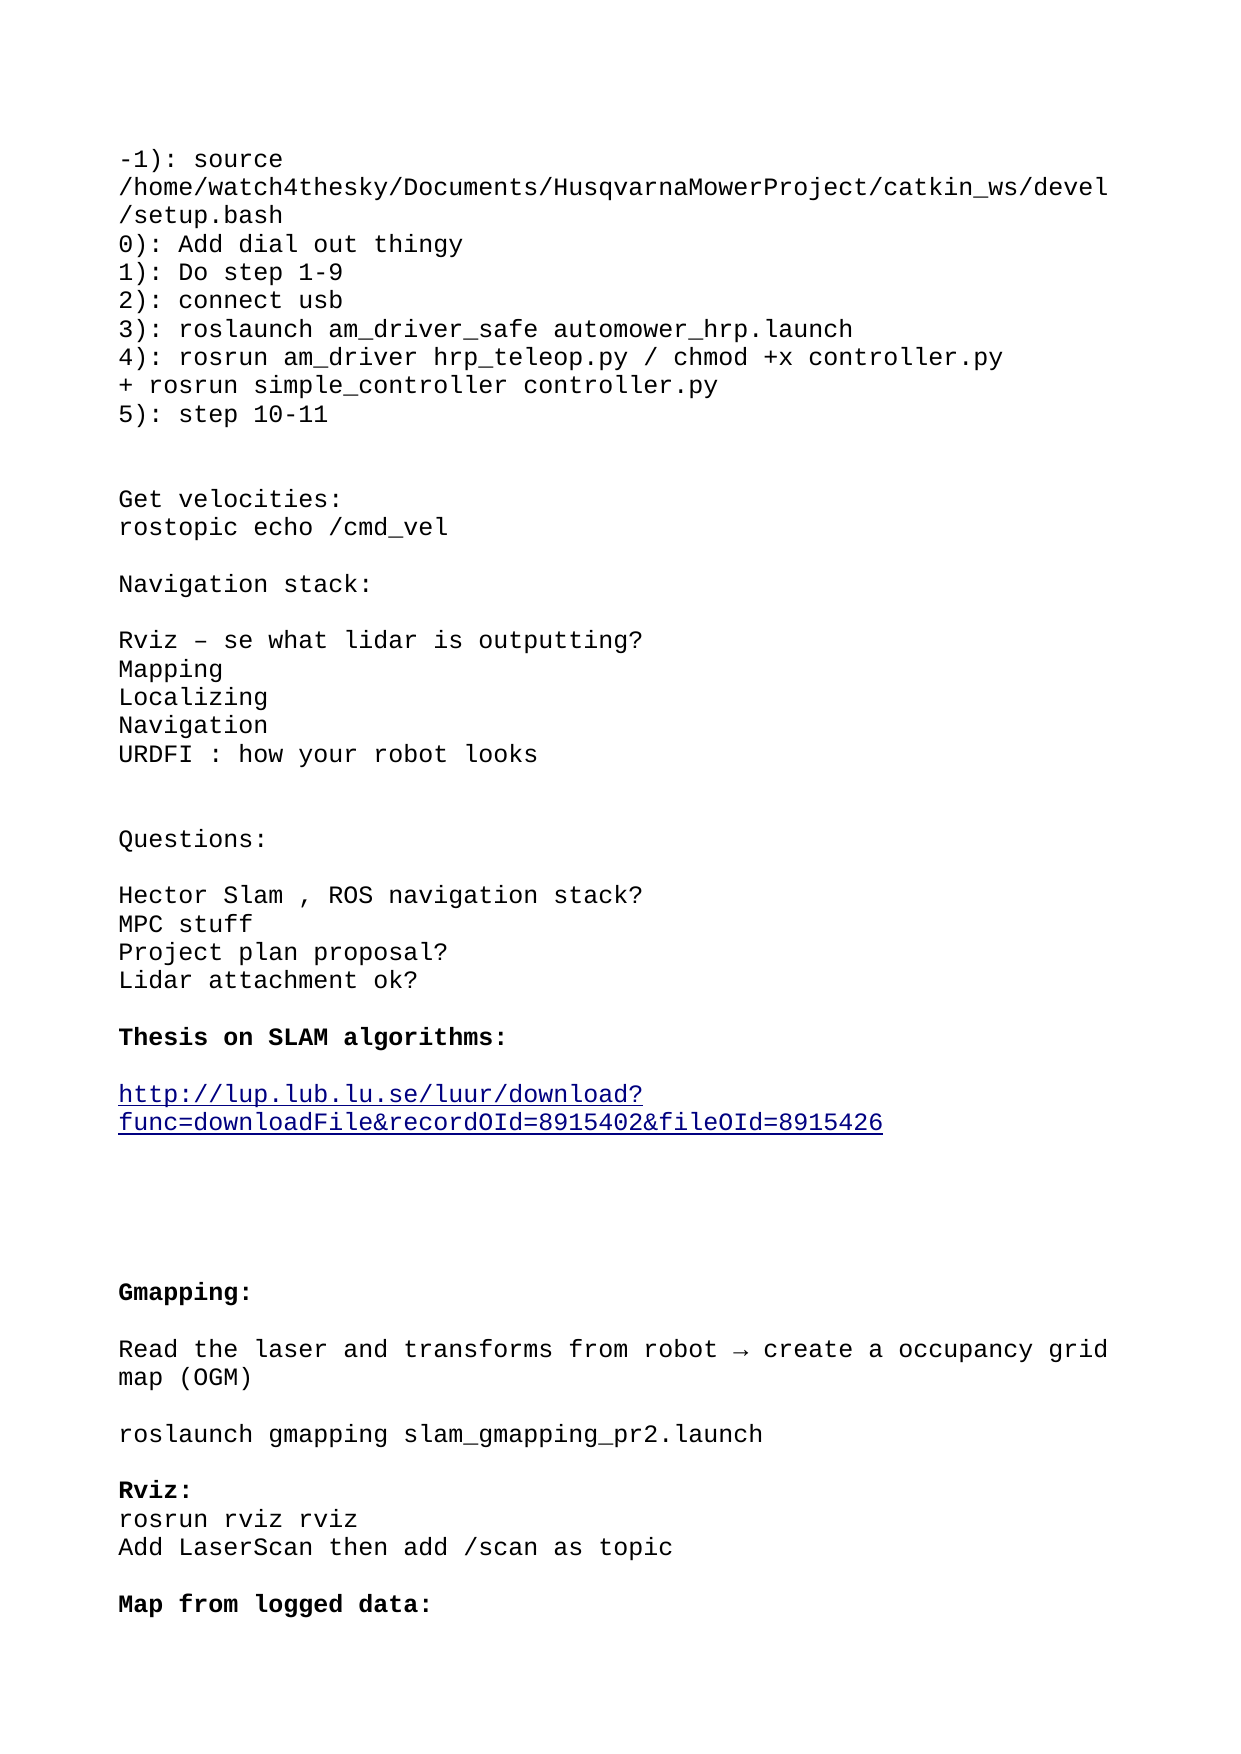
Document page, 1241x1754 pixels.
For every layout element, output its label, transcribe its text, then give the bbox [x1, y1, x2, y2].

text Questions: Hector Slam , ROS navigation stack? MPC stuff [118, 826, 1122, 940]
text 0): Add dial out thingy [118, 231, 1122, 260]
text Project plan proposal? Lidar attachment ok? [118, 940, 1122, 996]
text Localizing [118, 685, 1122, 713]
text Navigation stack: [118, 571, 1122, 600]
text Gmapping: [118, 1280, 1122, 1308]
text Rviz – se what lidar is outputting? Mapping [118, 628, 1122, 685]
text Map from logged data: [118, 1591, 1122, 1620]
text rostopic echo /cmd_vel [118, 515, 1122, 543]
text 3): roslaunch am_driver_safe automower_hrp.launch 4): rosrun am_driver hrp_teleop.py / chmod +x controller.py + rosrun simple_controller controller.py 5): step 10-11 [118, 316, 1122, 430]
text 2): connect usb [118, 288, 1122, 316]
text URDFI : how your robot looks [118, 741, 1122, 770]
text 1): Do step 1-9 [118, 260, 1122, 288]
text Thesis on SLAM algorithms: http://lup.lub.lu.se/luur/download?func=downloadFile&recordOId=8915402&fileOId=8915426 [118, 1025, 1122, 1138]
text Get velocities: [118, 430, 1122, 515]
text Navigation [118, 713, 1122, 741]
text roslaunch gmapping slam_gmapping_pr2.launch [118, 1421, 1122, 1450]
text -1): source /home/watch4thesky/Documents/HusqvarnaMowerProject/catkin_ws/devel/setup.bash [118, 146, 1122, 231]
text Read the laser and transforms from robot → create a occupancy grid map (OGM) [118, 1336, 1122, 1393]
text Rviz: rosrun rviz rviz Add LaserScan then add /scan as topic [118, 1478, 1122, 1563]
